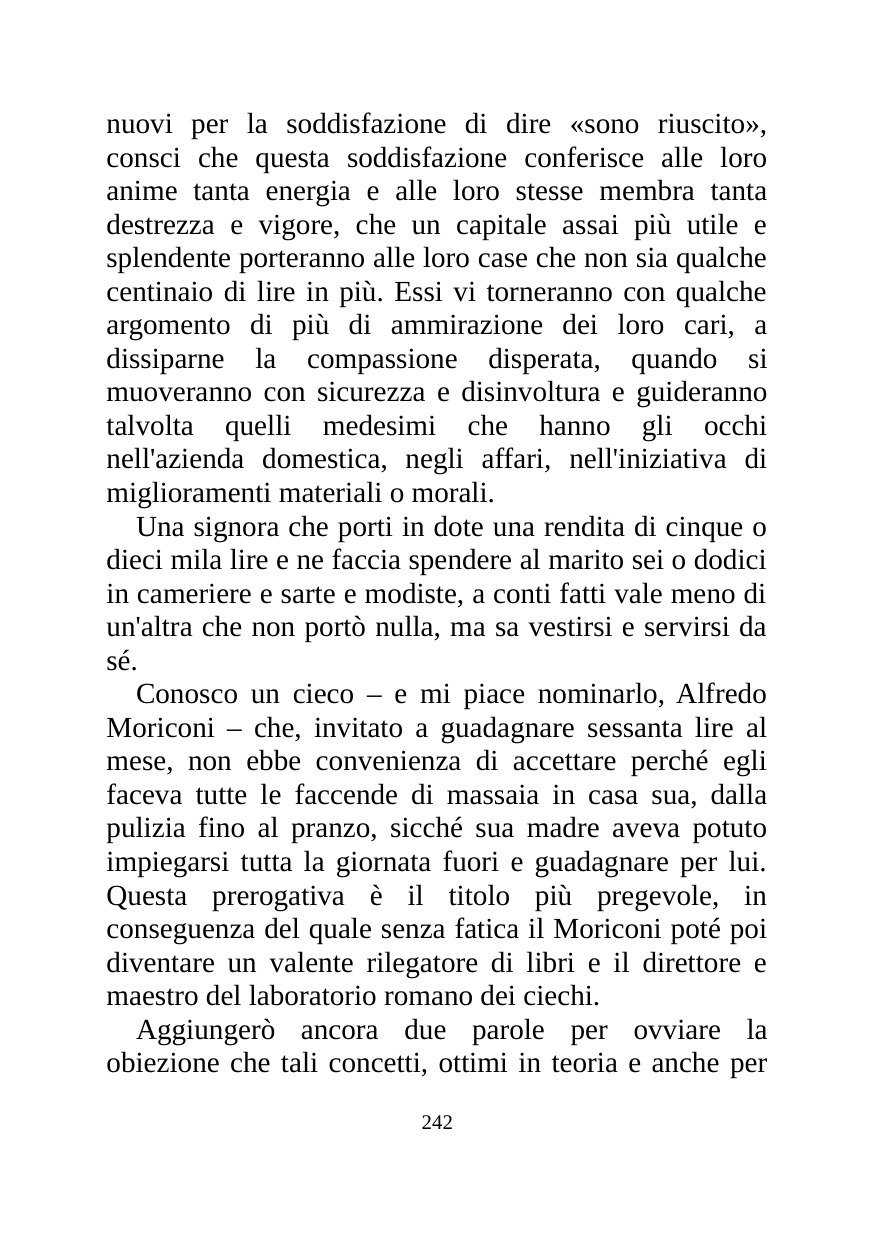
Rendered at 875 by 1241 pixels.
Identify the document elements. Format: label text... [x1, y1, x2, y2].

text Aggiungerò ancora due parole per ovviare la obiezione che tali concetti, ottimi in teoria e anche per [106, 1012, 768, 1079]
text Conosco un cieco – e mi piace nominarlo, Alfredo Moriconi – che, invitato a guadagnare sessanta lire al mese, non ebbe convenienza di accettare perché egli faceva tutte le faccende di massaia in casa sua, dalla pulizia fino al pranzo, sicché sua madre aveva potuto impiegarsi tutta la giornata fuori e guadagnare per lui. Questa prerogativa è il titolo più pregevole, in conseguenza del quale senza fatica il Moriconi poté poi diventare un valente rilegatore di libri e il direttore e maestro del laboratorio romano dei ciechi. [106, 676, 768, 1012]
text Una signora che porti in dote una rendita di cinque o dieci mila lire e ne faccia spendere al marito sei o dodici in cameriere e sarte e modiste, a conti fatti vale meno di un'altra che non portò nulla, ma sa vestirsi e servirsi da sé. [106, 509, 768, 676]
text nuovi per la soddisfazione di dire «sono riuscito», consci che questa soddisfazione conferisce alle loro anime tanta energia e alle loro stesse membra tanta destrezza e vigore, che un capitale assai più utile e splendente porteranno alle loro case che non sia qualche centinaio di lire in più. Essi vi torneranno con qualche argomento di più di ammirazione dei loro cari, a dissiparne la compassione disperata, quando si muoveranno con sicurezza e disinvoltura e guideranno talvolta quelli medesimi che hanno gli occhi nell'azienda domestica, negli affari, nell'iniziativa di miglioramenti materiali o morali. [106, 106, 768, 509]
